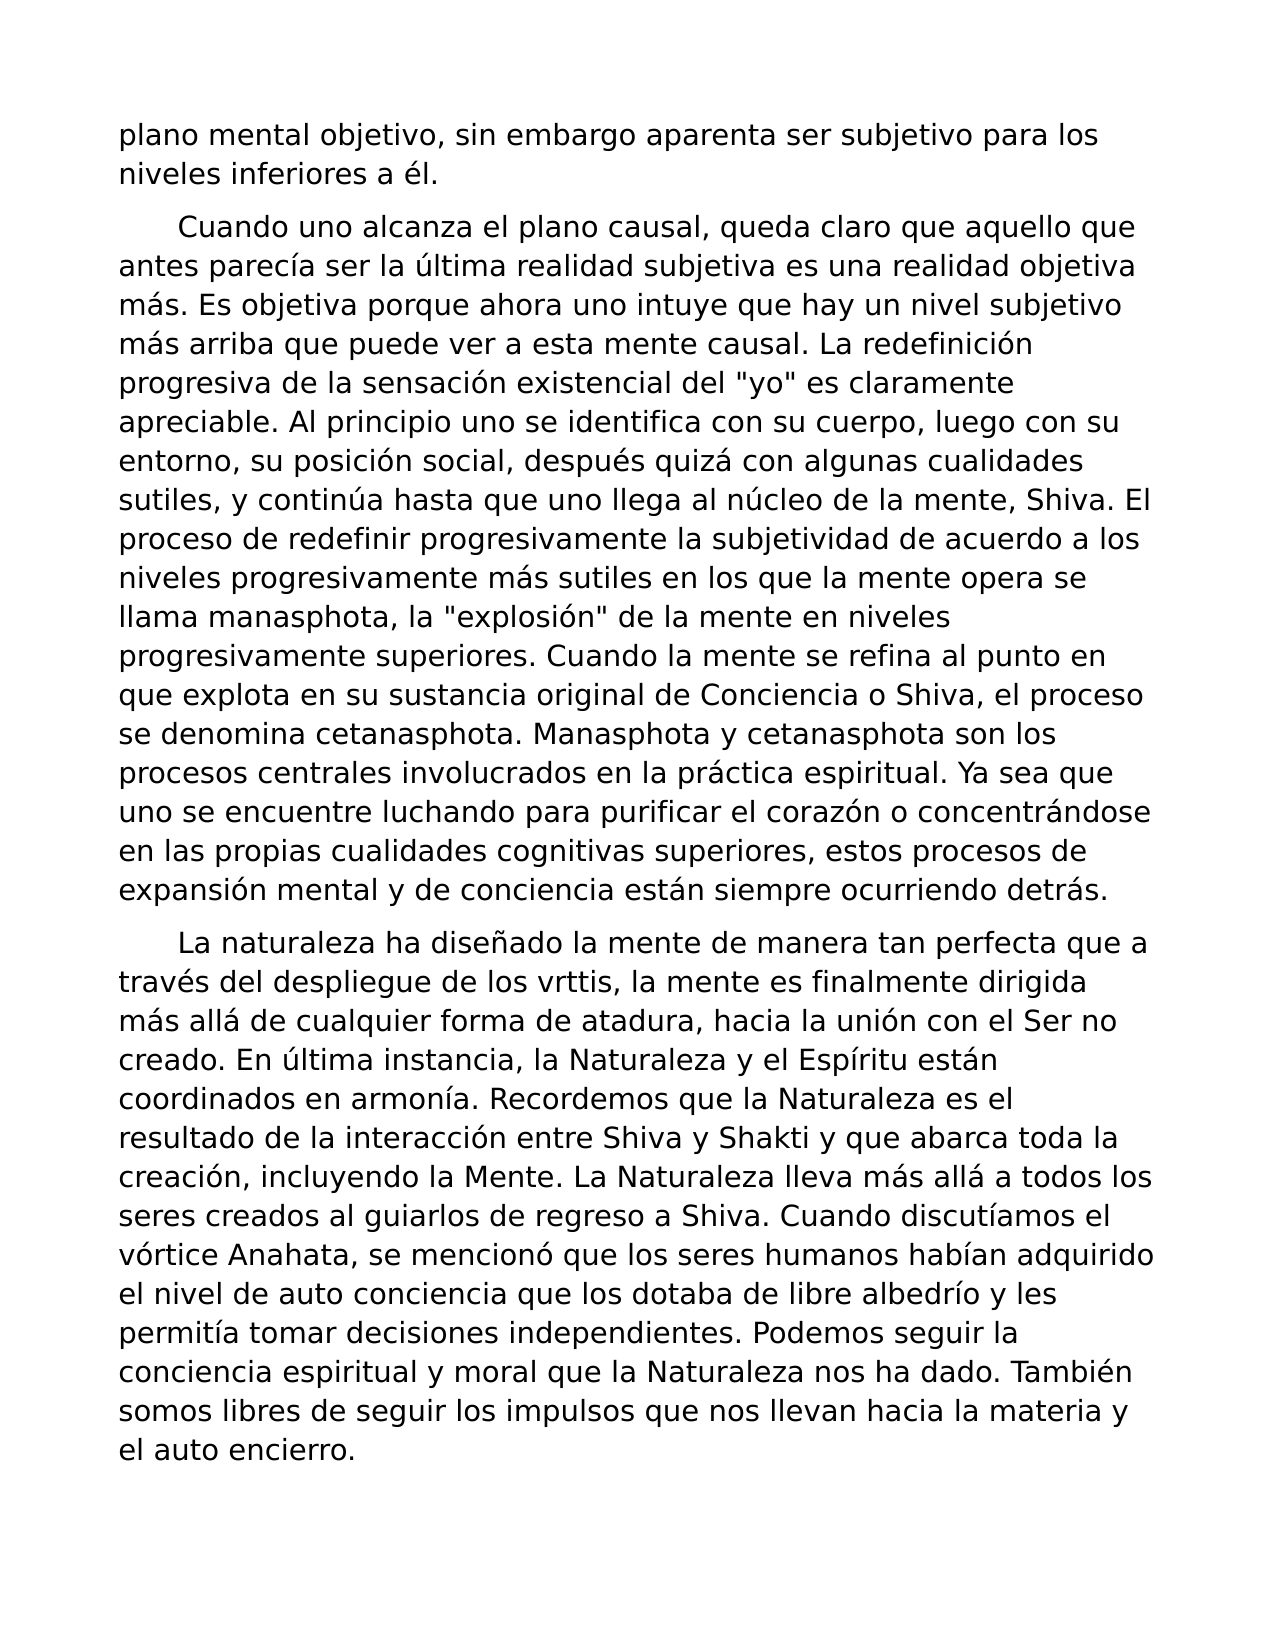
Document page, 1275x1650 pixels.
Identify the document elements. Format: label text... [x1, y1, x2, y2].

text Cuando uno alcanza el plano causal, queda claro que aquello que antes parecía ser la última realidad subjetiva es una realidad objetiva más. Es objetiva porque ahora uno intuye que hay un nivel subjetivo más arriba que puede ver a esta mente causal. La redefinición progresiva de la sensación existencial del "yo" es claramente apreciable. Al principio uno se identifica con su cuerpo, luego con su entorno, su posición social, después quizá con algunas cualidades sutiles, y continúa hasta que uno llega al núcleo de la mente, Shiva. El proceso de redefinir progresivamente la subjetividad de acuerdo a los niveles progresivamente más sutiles en los que la mente opera se llama manasphota, la "explosión" de la mente en niveles progresivamente superiores. Cuando la mente se refina al punto en que explota en su sustancia original de Conciencia o Shiva, el proceso se denomina cetanasphota. Manasphota y cetanasphota son los procesos centrales involucrados en la práctica espiritual. Ya sea que uno se encuentre luchando para purificar el corazón o concentrándose en las propias cualidades cognitivas superiores, estos procesos de expansión mental y de conciencia están siempre ocurriendo detrás. [118, 211, 1157, 907]
text La naturaleza ha diseñado la mente de manera tan perfecta que a través del despliegue de los vrttis, la mente es finalmente dirigida más allá de cualquier forma de atadura, hacia la unión con el Ser no creado. En última instancia, la Naturaleza y el Espíritu están coordinados en armonía. Recordemos que la Naturaleza es el resultado de la interacción entre Shiva y Shakti y que abarca toda la creación, incluyendo la Mente. La Naturaleza lleva más allá a todos los seres creados al guiarlos de regreso a Shiva. Cuando discutíamos el vórtice Anahata, se mencionó que los seres humanos habían adquirido el nivel de auto conciencia que los dotaba de libre albedrío y les permitía tomar decisiones independientes. Podemos seguir la conciencia espiritual y moral que la Naturaleza nos ha dado. También somos libres de seguir los impulsos que nos llevan hacia la materia y el auto encierro. [118, 926, 1157, 1467]
text plano mental objetivo, sin embargo aparenta ser subjetivo para los niveles inferiores a él. [118, 118, 1157, 191]
